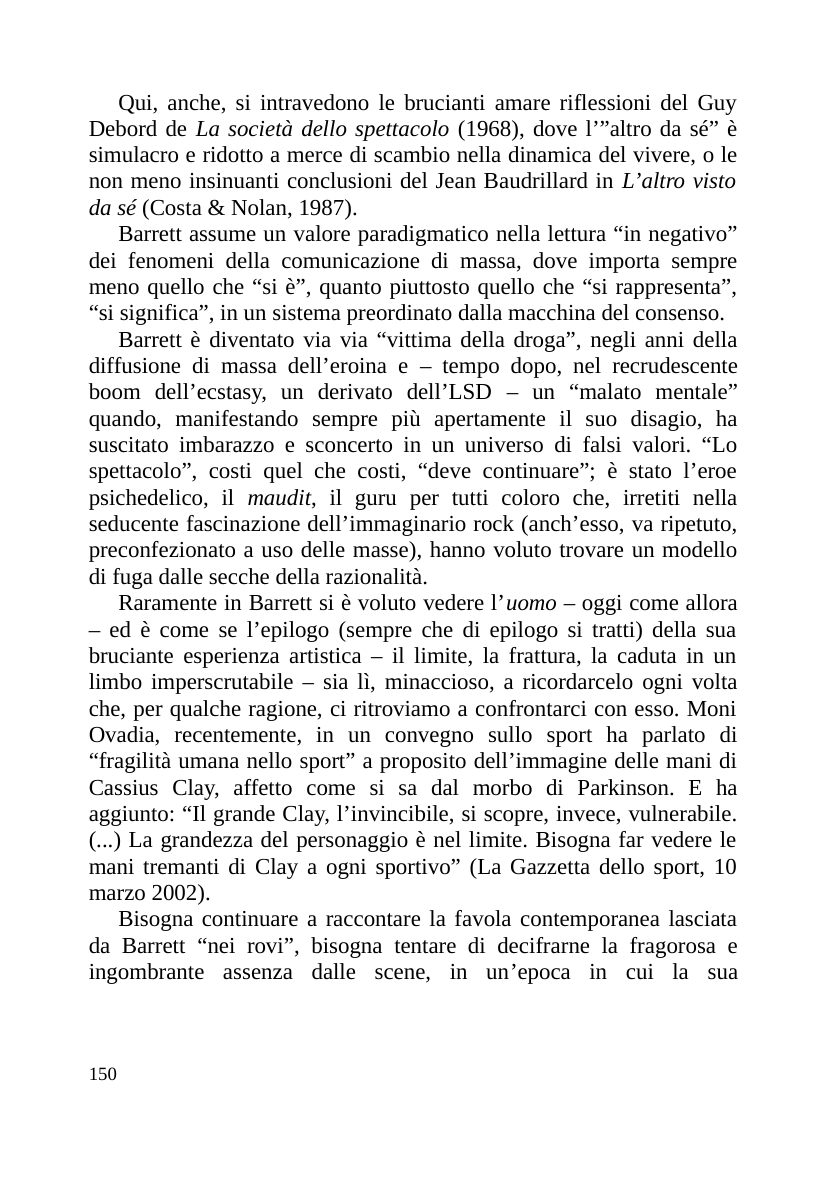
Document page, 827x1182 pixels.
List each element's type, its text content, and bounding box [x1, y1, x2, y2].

text Raramente in Barrett si è voluto vedere l’uomo ‒ oggi come allora ‒ ed è come se l’epilogo (sempre che di epilogo si tratti) della sua bruciante esperienza artistica – il limite, la frattura, la caduta in un limbo imperscrutabile ‒ sia lì, minaccioso, a ricordarcelo ogni volta che, per qualche ragione, ci ritroviamo a confrontarci con esso. Moni Ovadia, recentemente, in un convegno sullo sport ha parlato di “fragilità umana nello sport” a proposito dell’immagine delle mani di Cassius Clay, affetto come si sa dal morbo di Parkinson. E ha aggiunto: “Il grande Clay, l’invincibile, si scopre, invece, vulnerabile. (...) La grandezza del personaggio è nel limite. Bisogna far vedere le mani tremanti di Clay a ogni sportivo” (La Gazzetta dello sport, 10 marzo 2002). [88, 589, 738, 906]
text Barrett è diventato via via “vittima della droga”, negli anni della diffusione di massa dell’eroina e ‒ tempo dopo, nel recrudescente boom dell’ecstasy, un derivato dell’LSD ‒ un “malato mentale” quando, manifestando sempre più apertamente il suo disagio, ha suscitato imbarazzo e sconcerto in un universo di falsi valori. “Lo spettacolo”, costi quel che costi, “deve continuare”; è stato l’eroe psichedelico, il maudit, il guru per tutti coloro che, irretiti nella seducente fascinazione dell’immaginario rock (anch’esso, va ripetuto, preconfezionato a uso delle masse), hanno voluto trovare un modello di fuga dalle secche della razionalità. [88, 326, 738, 589]
text Barrett assume un valore paradigmatico nella lettura “in negativo” dei fenomeni della comunicazione di massa, dove importa sempre meno quello che “si è”, quanto piuttosto quello che “si rappresenta”, “si significa”, in un sistema preordinato dalla macchina del consenso. [88, 220, 738, 326]
text Bisogna continuare a raccontare la favola contemporanea lasciata da Barrett “nei rovi”, bisogna tentare di decifrarne la fragorosa e ingombrante assenza dalle scene, in un’epoca in cui la sua [88, 906, 738, 984]
text Qui, anche, si intravedono le brucianti amare riflessioni del Guy Debord de La società dello spettacolo (1968), dove l’”altro da sé” è simulacro e ridotto a merce di scambio nella dinamica del vivere, o le non meno insinuanti conclusioni del Jean Baudrillard in L’altro visto da sé (Costa & Nolan, 1987). [88, 88, 738, 220]
